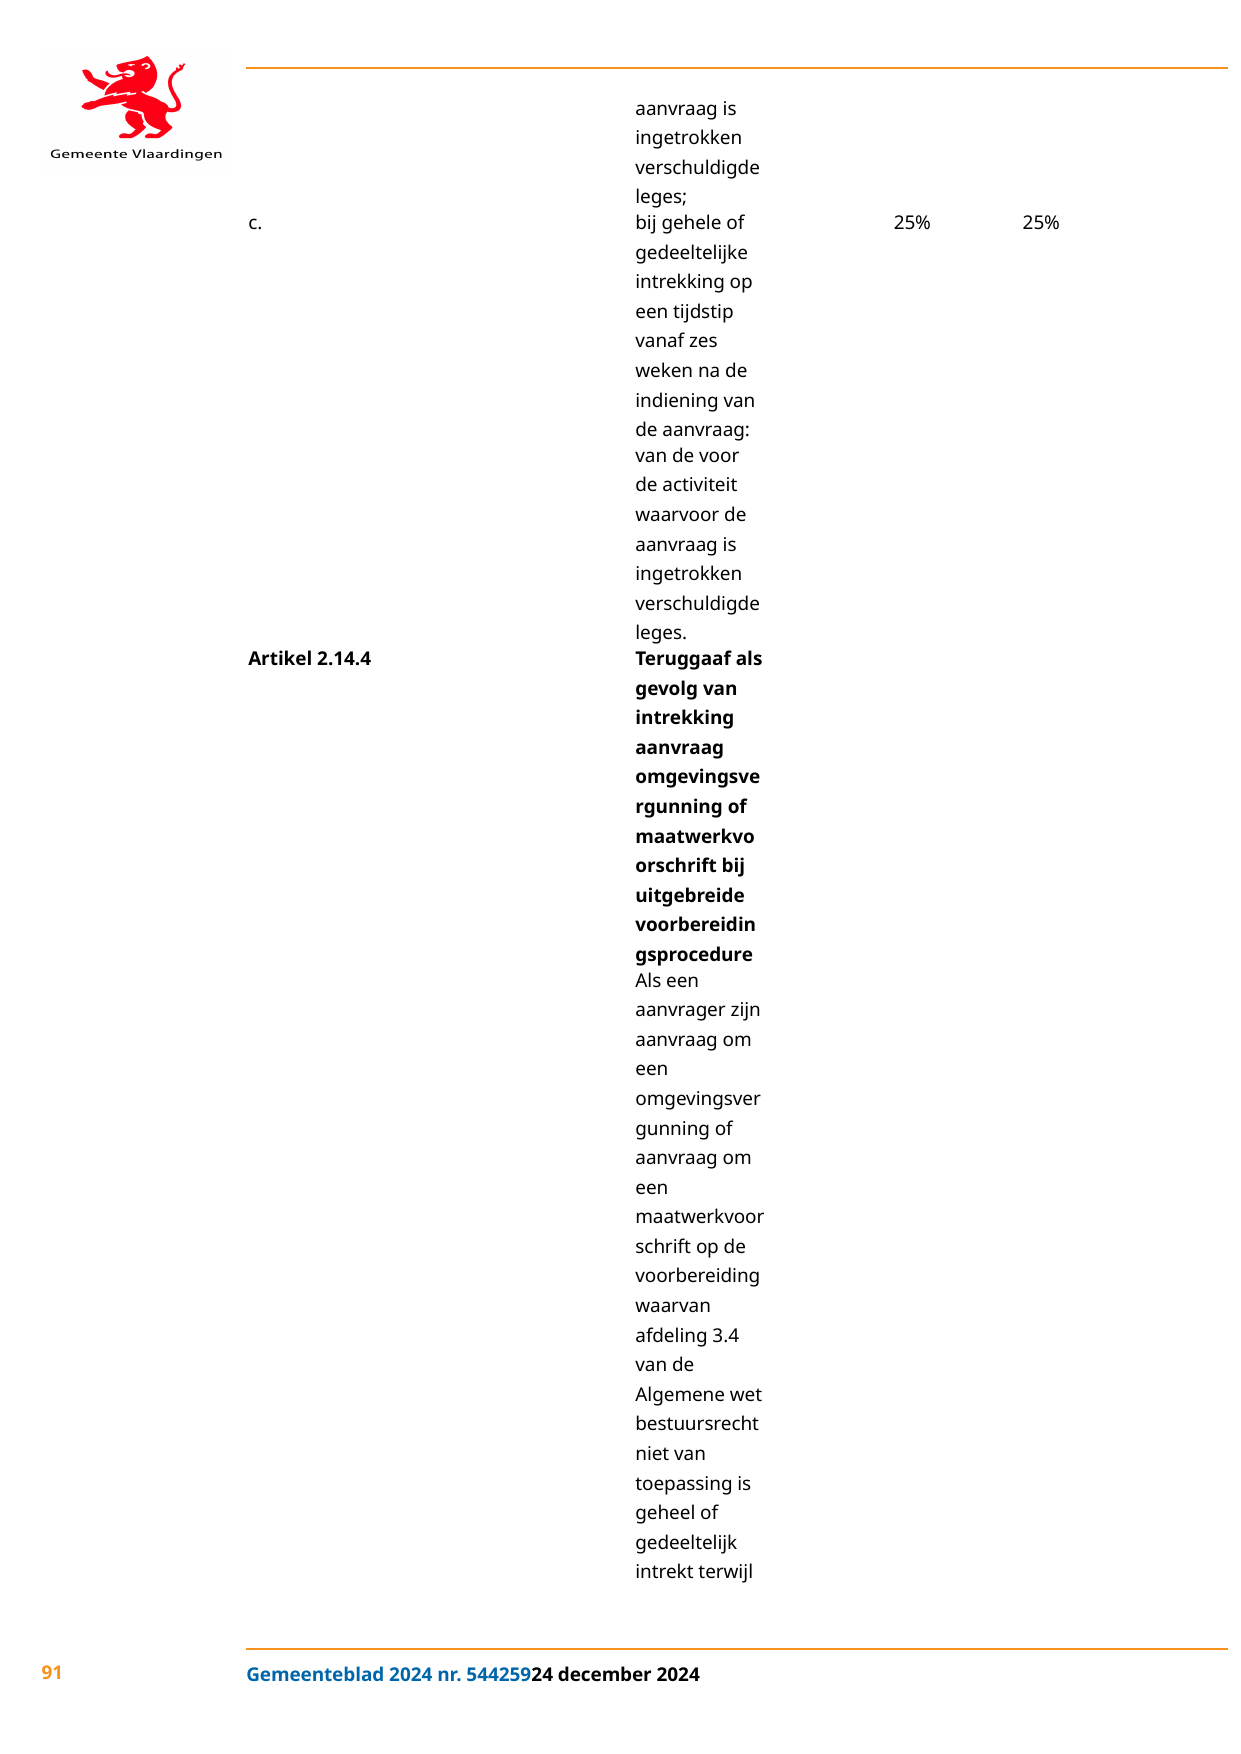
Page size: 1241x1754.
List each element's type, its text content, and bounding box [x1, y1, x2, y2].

table_cell [506, 967, 635, 1584]
table_cell aanvraag is ingetrokken verschuldigde leges; [635, 95, 764, 209]
table_cell [248, 95, 377, 209]
table_cell [506, 209, 635, 442]
table_cell Teruggaaf als gevolg van intrekking aanvraag omgevingsvergunning of maatwerkvoorschrift bij uitgebreide voorbereidingsprocedure [635, 645, 764, 967]
table_cell 25% [1023, 209, 1152, 442]
table_cell [506, 95, 635, 209]
table_cell [894, 645, 1022, 967]
table_cell [1023, 645, 1152, 967]
table_cell [1023, 967, 1152, 1584]
table_cell [764, 967, 893, 1584]
table_cell [377, 967, 506, 1584]
table_cell bij gehele of gedeeltelijke intrekking op een tijdstip vanaf zes weken na de indiening van de aanvraag: [635, 209, 764, 442]
table_cell [764, 645, 893, 967]
table_cell c. [248, 209, 377, 442]
table_cell [506, 442, 635, 645]
table_cell [377, 95, 506, 209]
picture [41, 47, 231, 172]
table_cell 25% [894, 209, 1022, 442]
table_cell [894, 95, 1022, 209]
table_cell van de voor de activiteit waarvoor de aanvraag is ingetrokken verschuldigde leges. [635, 442, 764, 645]
table_cell Als een aanvrager zijn aanvraag om een omgevingsvergunning of aanvraag om een maatwerkvoorschrift op de voorbereiding waarvan afdeling 3.4 van de Algemene wet bestuursrecht niet van toepassing is geheel of gedeeltelijk intrekt terwijl [635, 967, 764, 1584]
table_cell [1023, 95, 1152, 209]
table_cell [377, 645, 506, 967]
table_cell Artikel 2.14.4 [248, 645, 377, 967]
table_cell [506, 645, 635, 967]
table_cell [764, 95, 893, 209]
table_cell [764, 209, 893, 442]
table_cell [377, 209, 506, 442]
table_cell [764, 442, 893, 645]
table_cell [248, 442, 377, 645]
table_cell [248, 967, 377, 1584]
table_cell [894, 967, 1022, 1584]
table_cell [1023, 442, 1152, 645]
table_cell [377, 442, 506, 645]
table_cell [894, 442, 1022, 645]
